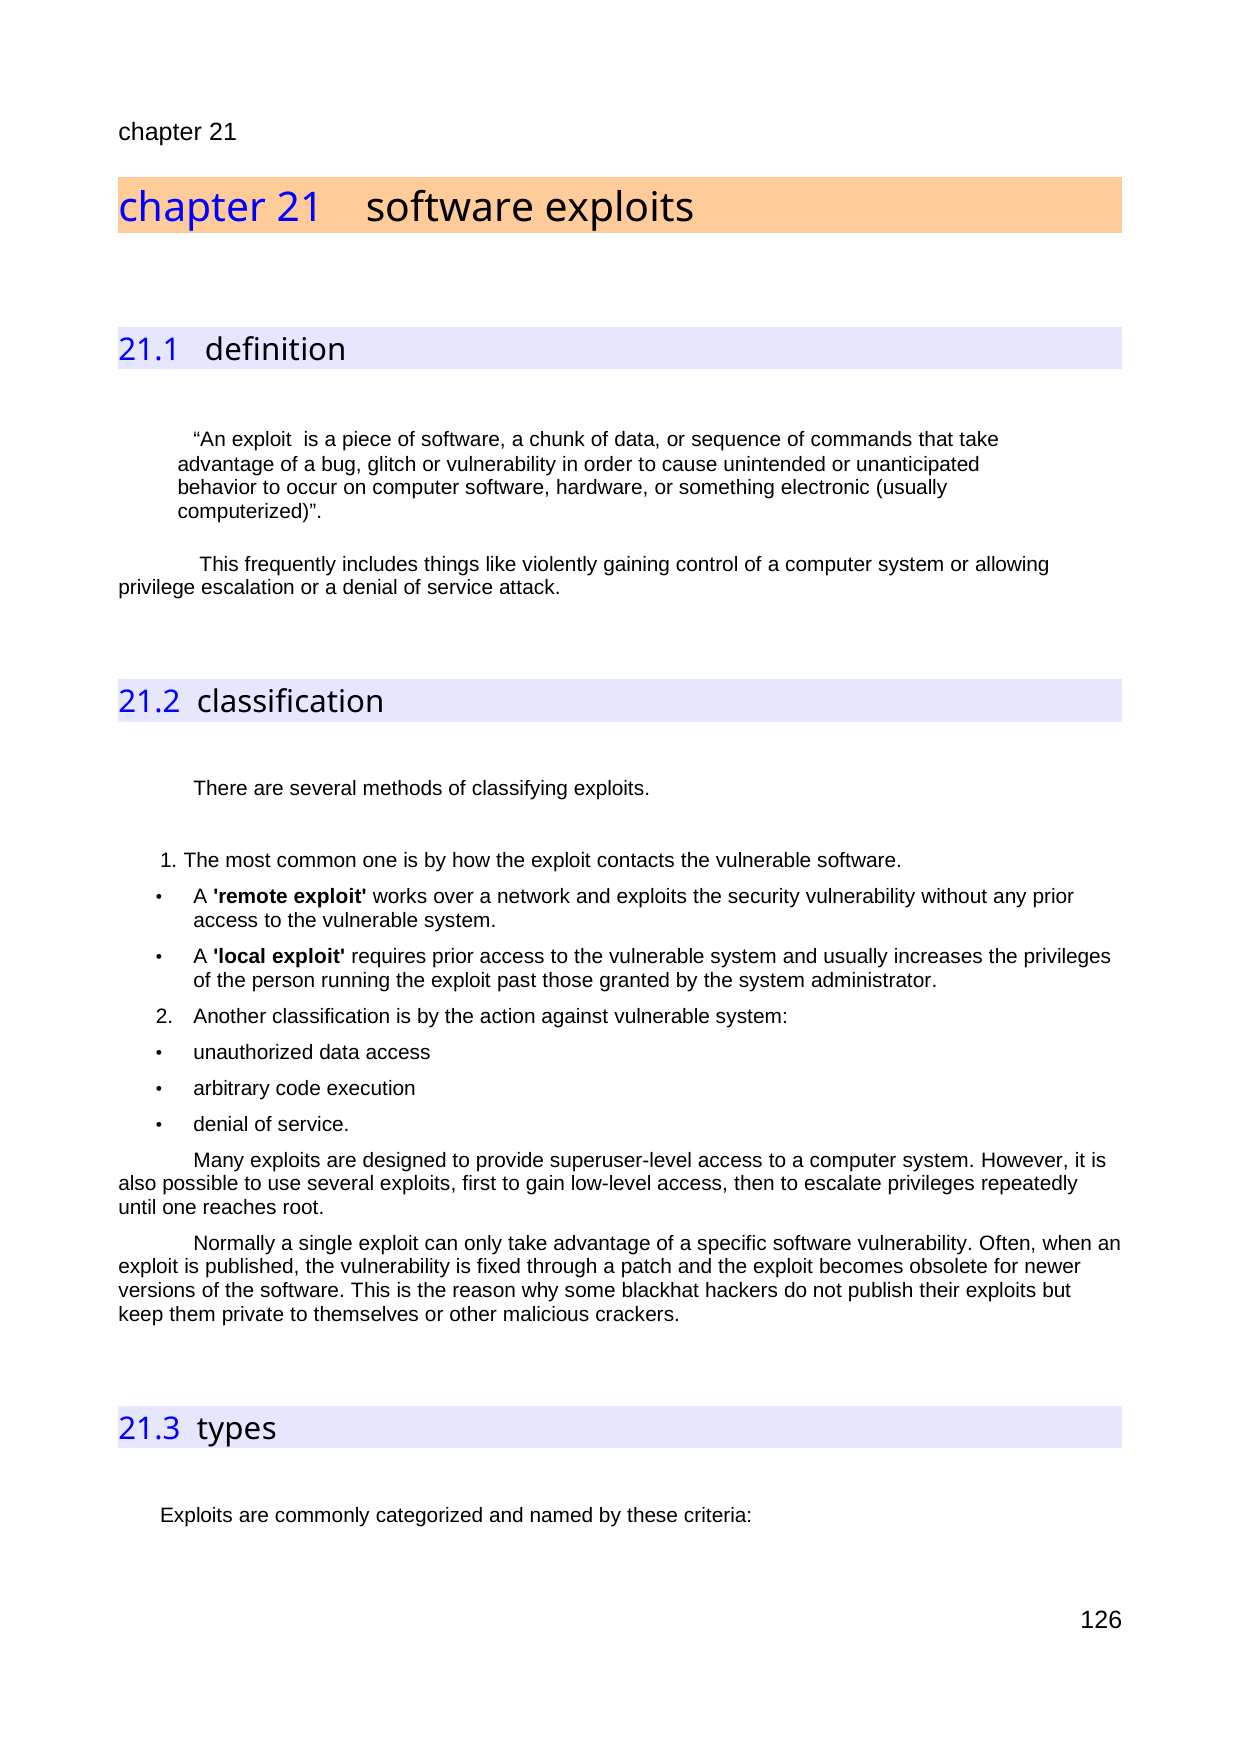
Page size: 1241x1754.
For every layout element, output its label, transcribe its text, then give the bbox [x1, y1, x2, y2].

text This frequently includes things like violently gaining control of a computer system or allowing privilege escalation or a denial of service attack. [118, 552, 1122, 599]
text Many exploits are designed to provide superuser-level access to a computer system. However, it is also possible to use several exploits, first to gain low-level access, then to escalate privileges repeatedly until one reaches root. [118, 1148, 1122, 1219]
text 1. The most common one is by how the exploit contacts the vulnerable software. [118, 849, 1122, 872]
text Normally a single exploit can only take advantage of a specific software vulnerability. Often, when an exploit is published, the vulnerability is fixed through a patch and the exploit becomes obsolete for newer versions of the software. This is the reason why some blackhat hackers do not publish their exploits but keep them private to themselves or other malicious crackers. [118, 1231, 1122, 1326]
list A 'remote exploit' works over a network and exploits the security vulnerability without any prior access to the vulnerable system. [156, 885, 1122, 932]
list unauthorized data access [156, 1040, 1122, 1064]
list Another classification is by the action against vulnerable system: [156, 1004, 1122, 1028]
list denial of service. [156, 1112, 1122, 1136]
subtitle software exploits [118, 177, 1122, 233]
subtitle types [118, 1406, 1122, 1448]
text “An exploit is a piece of software, a chunk of data, or sequence of commands that take advantage of a bug, glitch or vulnerability in order to cause unintended or unanticipated behavior to occur on computer software, hardware, or something electronic (usually computerized)”. [177, 424, 1063, 523]
list arbitrary code execution [156, 1076, 1122, 1100]
subtitle definition [118, 327, 1122, 369]
subtitle classification [118, 679, 1122, 722]
text There are several methods of classifying exploits. [118, 777, 1122, 800]
text Exploits are commonly categorized and named by these criteria: [118, 1503, 1122, 1527]
list A 'local exploit' requires prior access to the vulnerable system and usually increases the privileges of the person running the exploit past those granted by the system administrator. [156, 944, 1122, 992]
